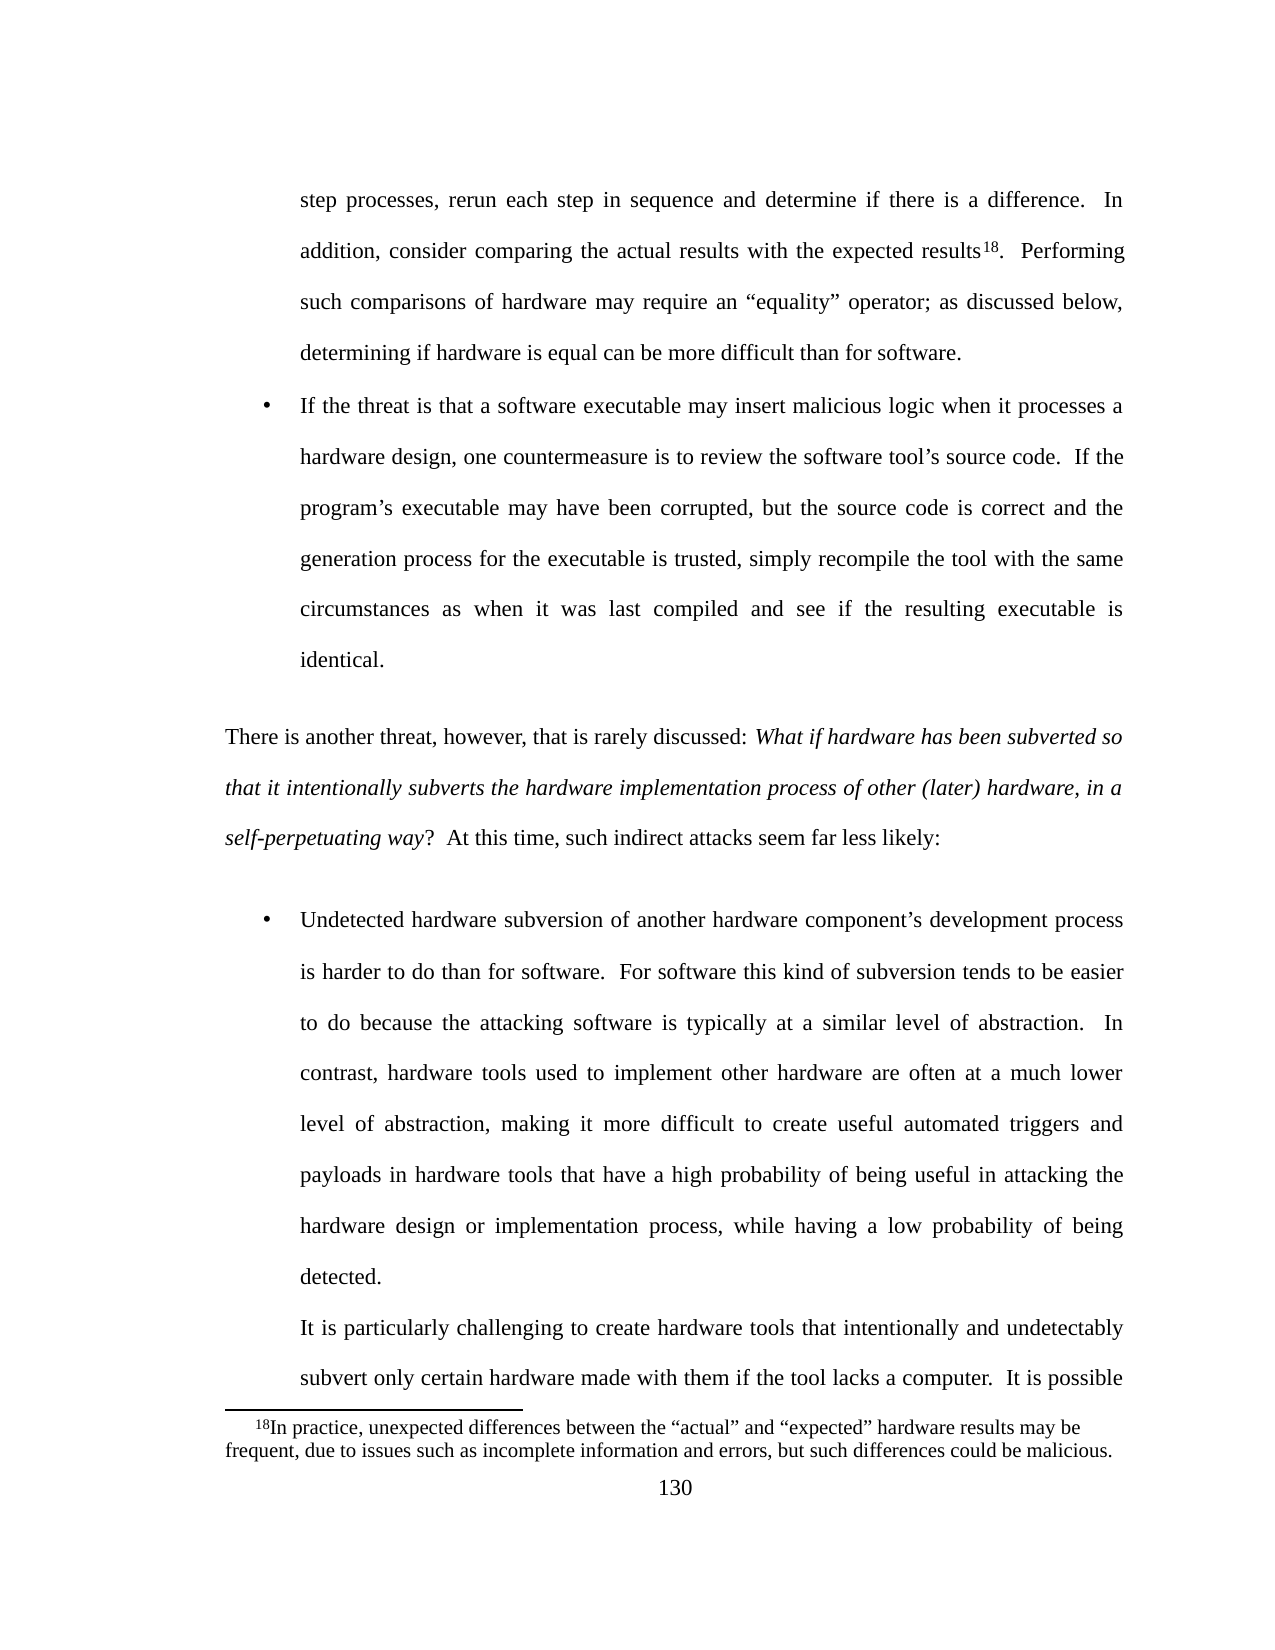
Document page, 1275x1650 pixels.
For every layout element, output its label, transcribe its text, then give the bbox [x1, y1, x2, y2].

list In practice, unexpected differences between the “actual” and “expected” hardware results may be frequent, due to issues such as incomplete information and errors, but such differences could be malicious. [225, 1416, 1125, 1462]
list If the threat is that a software executable may insert malicious logic when it processes a hardware design, one countermeasure is to review the software tool’s source code. If the program’s executable may have been corrupted, but the source code is correct and the generation process for the executable is trusted, simply recompile the tool with the same circumstances as when it was last compiled and see if the resulting executable is identical. [262, 391, 1125, 673]
list It is particularly challenging to create hardware tools that intentionally and undetectably subvert only certain hardware made with them if the tool lacks a computer. It is possible [262, 1314, 1125, 1391]
list step processes, rerun each step in sequence and determine if there is a difference. In addition, consider comparing the actual results with the expected results. Performing such comparisons of hardware may require an “equality” operator; as discussed below, determining if hardware is equal can be more difficult than for software. [262, 187, 1125, 365]
list Undetected hardware subversion of another hardware component’s development process is harder to do than for software. For software this kind of subversion tends to be easier to do because the attacking software is typically at a similar level of abstraction. In contrast, hardware tools used to implement other hardware are often at a much lower level of abstraction, making it more difficult to create useful automated triggers and payloads in hardware tools that have a high probability of being useful in attacking the hardware design or implementation process, while having a low probability of being detected. [262, 906, 1125, 1289]
text There is another threat, however, that is rarely discussed: What if hardware has been subverted so that it intentionally subverts the hardware implementation process of other (later) hardware, in a self-perpetuating way? At this time, such indirect attacks seem far less likely: [225, 724, 1125, 851]
